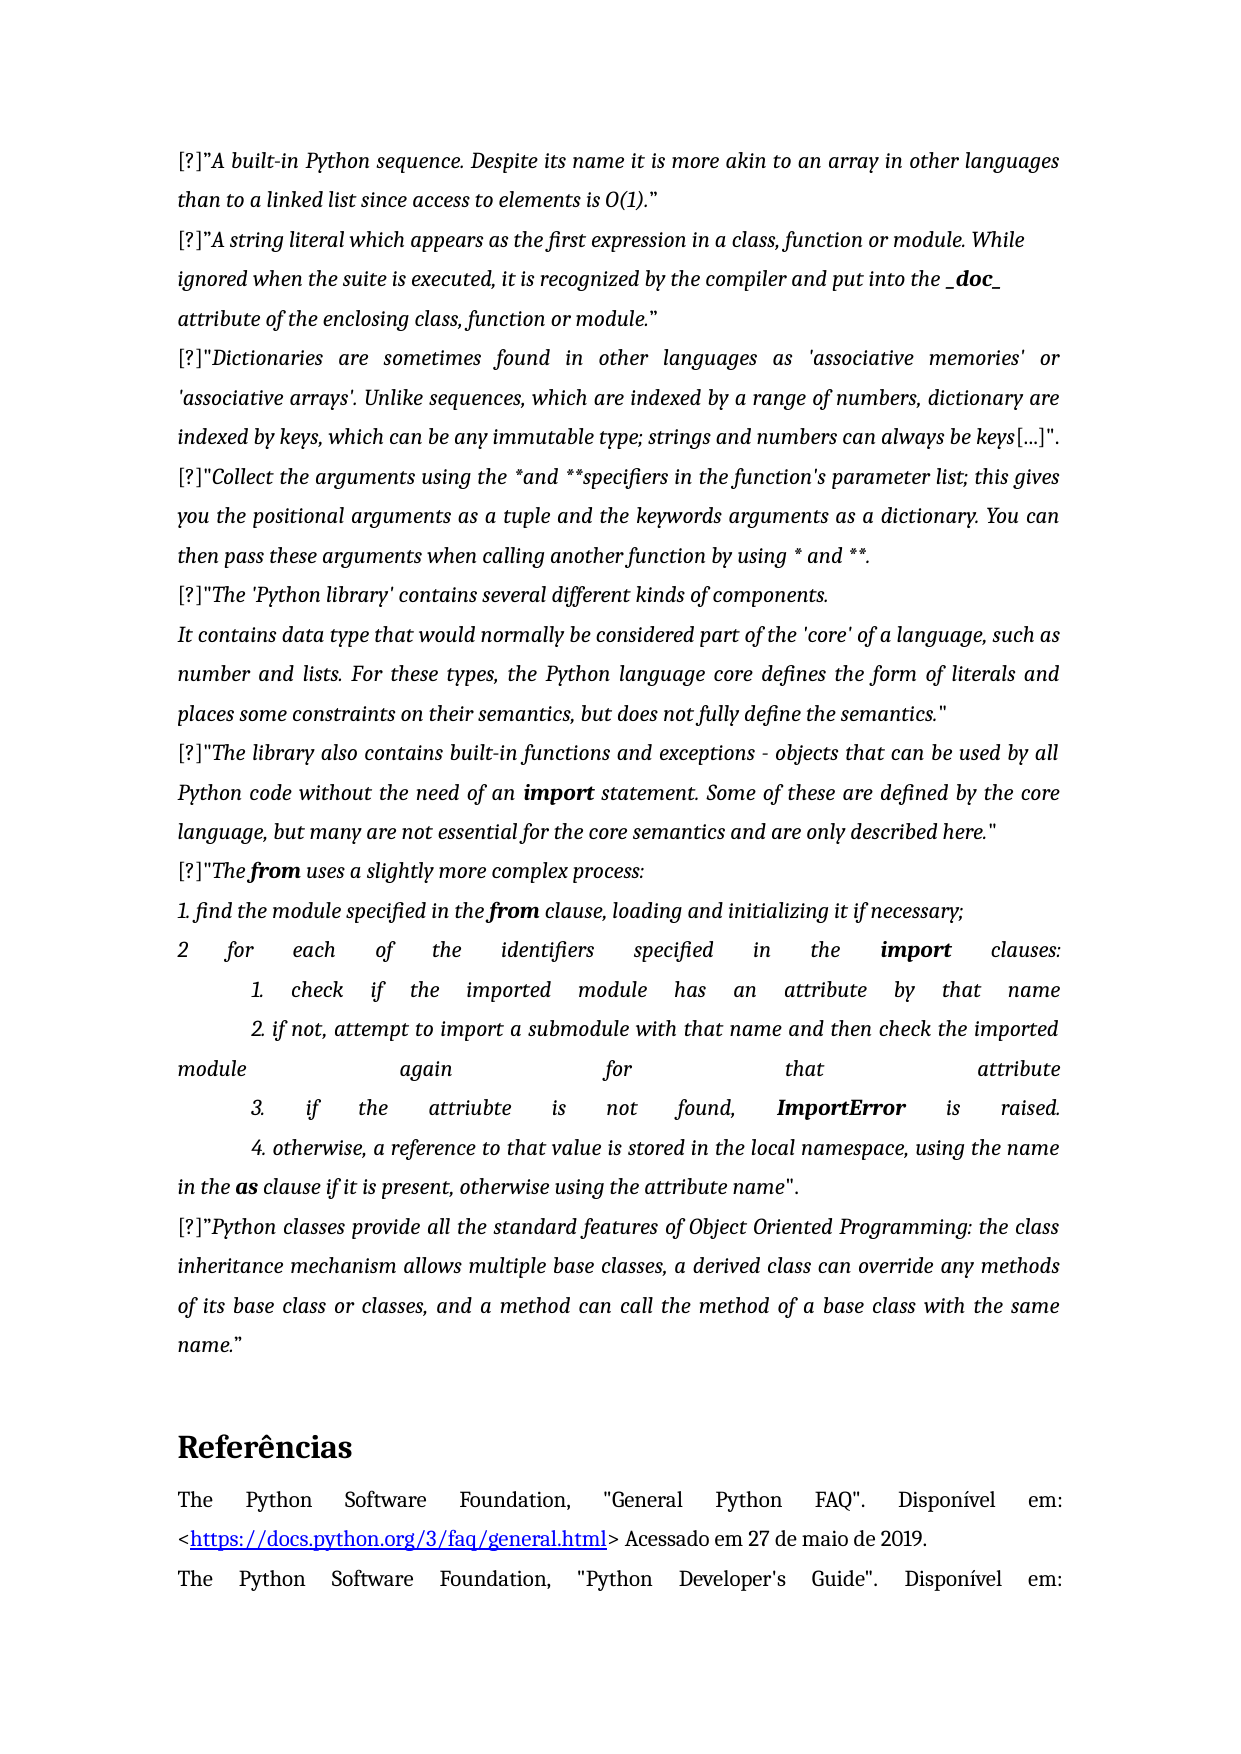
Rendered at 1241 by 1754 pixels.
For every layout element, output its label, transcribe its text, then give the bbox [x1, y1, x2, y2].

text [?]"The from uses a slightly more complex process: [177, 858, 1063, 884]
text [?]”Python classes provide all the standard features of Object Oriented Programming: the class inheritance mechanism allows multiple base classes, a derived class can override any methods of its base class or classes, and a method can call the method of a base class with the same name.” [177, 1213, 1063, 1358]
text 2 for each of the identifiers specified in the import clauses: 1. check if the imported module has an attribute by that name 2. if not, attempt to import a submodule with that name and then check the imported module again for that attribute 3. if the attriubte is not found, ImportError is raised. 4. otherwise, a reference to that value is stored in the local namespace, using the name in the as clause if it is present, otherwise using the attribute name". [177, 937, 1063, 1200]
text [?]"Collect the arguments using the *and **specifiers in the function's parameter list; this gives you the positional arguments as a tuple and the keywords arguments as a dictionary. You can then pass these arguments when calling another function by using * and **. [177, 463, 1063, 569]
text [?]"Dictionaries are sometimes found in other languages as 'associative memories' or 'associative arrays'. Unlike sequences, which are indexed by a range of numbers, dictionary are indexed by keys, which can be any immutable type; strings and numbers can always be keys[...]". [177, 345, 1063, 450]
text 1. find the module specified in the from clause, loading and initializing it if necessary; [177, 898, 1063, 924]
text [?]”A string literal which appears as the first expression in a class, function or module. While ignored when the suite is executed, it is recognized by the compiler and put into the _doc_ attribute of the enclosing class, function or module.” [177, 227, 1063, 332]
text The Python Software Foundation, "General Python FAQ". Disponível em: <https://docs.python.org/3/faq/general.html> Acessado em 27 de maio de 2019. [177, 1486, 1063, 1552]
text [?]"The library also contains built-in functions and exceptions - objects that can be used by all Python code without the need of an import statement. Some of these are defined by the core language, but many are not essential for the core semantics and are only described here." [177, 740, 1063, 845]
text It contains data type that would normally be considered part of the 'core' of a language, such as number and lists. For these types, the Python language core defines the form of literals and places some constraints on their semantics, but does not fully define the semantics." [177, 621, 1063, 727]
text [?]"The 'Python library' contains several different kinds of components. [177, 582, 1063, 608]
text Referências [177, 1429, 1063, 1467]
text The Python Software Foundation, "Python Developer's Guide". Disponível em: [177, 1565, 1063, 1592]
text [?]”A built-in Python sequence. Despite its name it is more akin to an array in other languages than to a linked list since access to elements is O(1).” [177, 148, 1063, 213]
